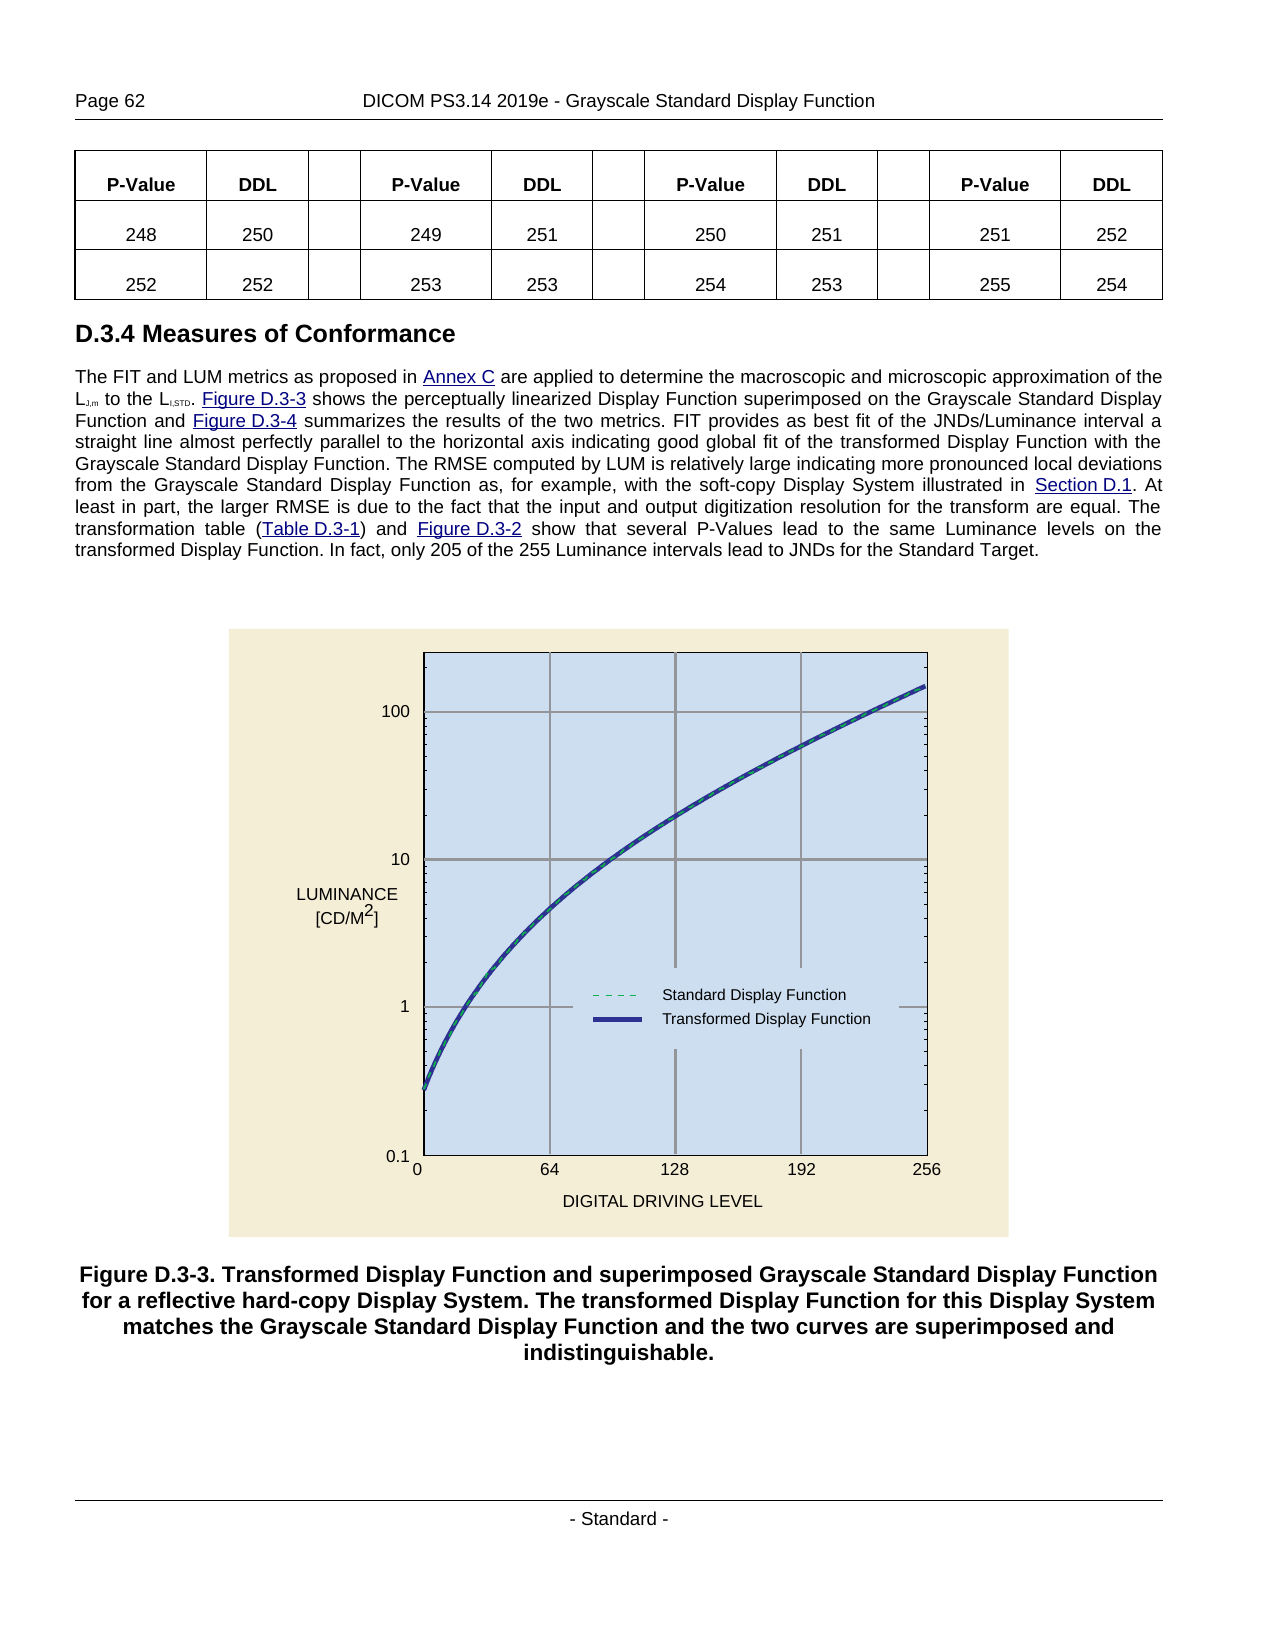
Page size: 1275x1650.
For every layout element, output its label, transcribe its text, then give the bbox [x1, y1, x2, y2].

table_header P-Value [645, 151, 776, 200]
table_cell 255 [930, 250, 1060, 299]
table_cell [878, 201, 929, 249]
table_header P-Value [930, 151, 1060, 200]
table_header DDL [492, 151, 592, 200]
table_header [878, 151, 929, 200]
table_header [593, 151, 644, 200]
table_cell 252 [76, 250, 206, 299]
table_header P-Value [76, 151, 206, 200]
table_cell [309, 250, 360, 299]
table_header P-Value [361, 151, 491, 200]
table_cell 252 [207, 250, 308, 299]
text D.3.4 Measures of Conformance [75, 319, 1162, 348]
table_cell [878, 250, 929, 299]
table_cell 251 [492, 201, 592, 249]
text The FIT and LUM metrics as proposed in Annex C are applied to determine the macroscopic and microscopic approximation of the LJ,m to the LI,STD. Figure D.3-3 shows the perceptually linearized Display Function superimposed on the Grayscale Standard Display Function and Figure D.3-4 summarizes the results of the two metrics. FIT provides as best fit of the JNDs/Luminance interval a straight line almost perfectly parallel to the horizontal axis indicating good global fit of the transformed Display Function with the Grayscale Standard Display Function. The RMSE computed by LUM is relatively large indicating more pronounced local deviations from the Grayscale Standard Display Function as, for example, with the soft-copy Display System illustrated in Section D.1. At least in part, the larger RMSE is due to the fact that the input and output digitization resolution for the transform are equal. The transformation table (Table D.3-1) and Figure D.3-2 show that several P-Values lead to the same Luminance levels on the transformed Display Function. In fact, only 205 of the 255 Luminance intervals lead to JNDs for the Standard Target. [75, 366, 1162, 560]
table_cell 253 [361, 250, 491, 299]
table_cell 248 [76, 201, 206, 249]
table_cell 253 [492, 250, 592, 299]
table_header DDL [207, 151, 308, 200]
table_cell 249 [361, 201, 491, 249]
table_header [309, 151, 360, 200]
table_cell 254 [1061, 250, 1162, 299]
table_cell 254 [645, 250, 776, 299]
table_cell 252 [1061, 201, 1162, 249]
table_cell [593, 201, 644, 249]
table_cell 250 [645, 201, 776, 249]
table_header DDL [1061, 151, 1162, 200]
table_cell [593, 250, 644, 299]
table_cell 250 [207, 201, 308, 249]
table_cell 253 [777, 250, 877, 299]
table_cell [309, 201, 360, 249]
table_cell 251 [930, 201, 1060, 249]
table_cell 251 [777, 201, 877, 249]
table_header DDL [777, 151, 877, 200]
text Figure D.3-3. Transformed Display Function and superimposed Grayscale Standard Display Function for a reflective hard-copy Display System. The transformed Display Function for this Display System matches the Grayscale Standard Display Function and the two curves are superimposed and indistinguishable. [75, 1262, 1162, 1365]
